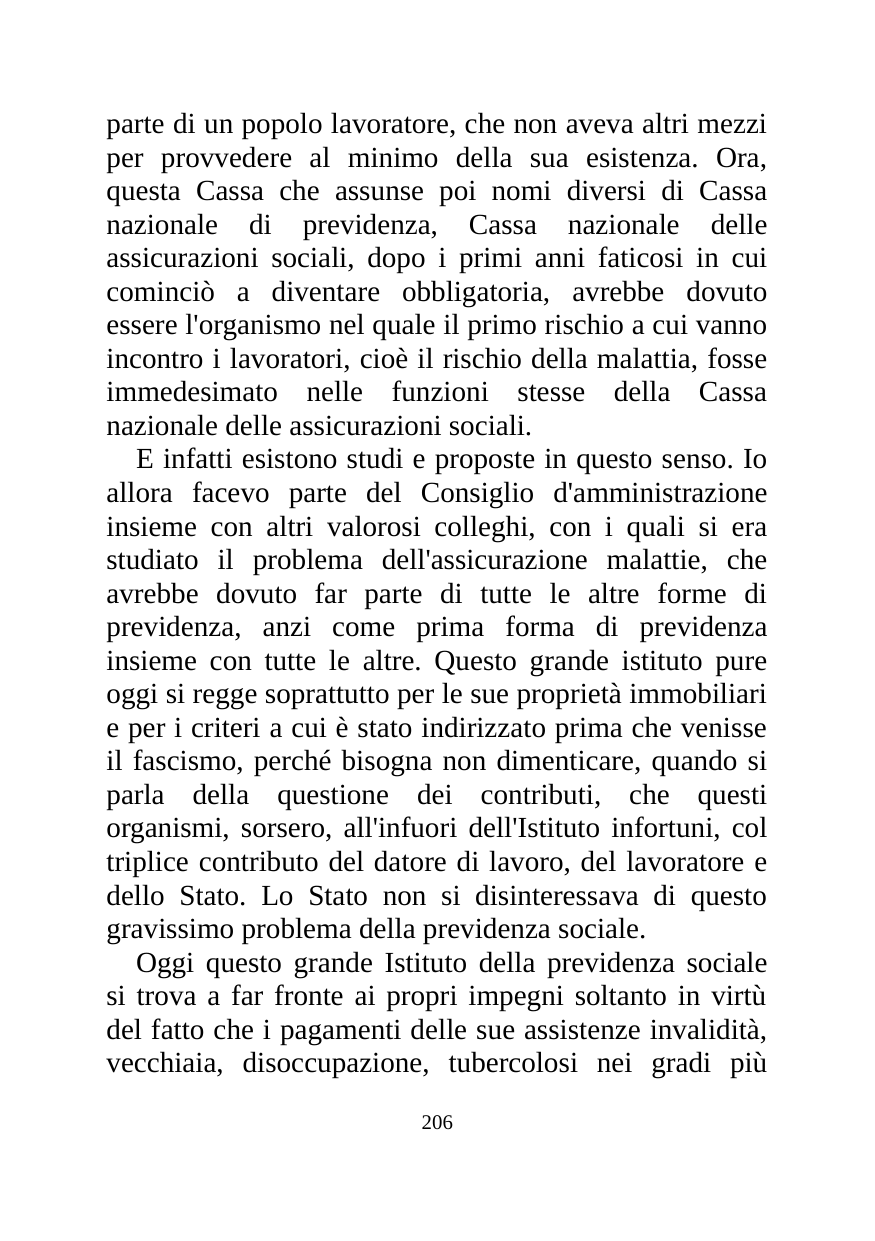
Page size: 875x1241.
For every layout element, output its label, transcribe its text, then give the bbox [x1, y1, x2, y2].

text Oggi questo grande Istituto della previdenza sociale si trova a far fronte ai propri impegni soltanto in virtù del fatto che i pagamenti delle sue assistenze invalidità, vecchiaia, disoccupazione, tubercolosi nei gradi più [106, 945, 768, 1079]
text E infatti esistono studi e proposte in questo senso. Io allora facevo parte del Consiglio d'amministrazione insieme con altri valorosi colleghi, con i quali si era studiato il problema dell'assicurazione malattie, che avrebbe dovuto far parte di tutte le altre forme di previdenza, anzi come prima forma di previdenza insieme con tutte le altre. Questo grande istituto pure oggi si regge soprattutto per le sue proprietà immobiliari e per i criteri a cui è stato indirizzato prima che venisse il fascismo, perché bisogna non dimenticare, quando si parla della questione dei contributi, che questi organismi, sorsero, all'infuori dell'Istituto infortuni, col triplice contributo del datore di lavoro, del lavoratore e dello Stato. Lo Stato non si disinteressava di questo gravissimo problema della previdenza sociale. [106, 442, 768, 945]
text parte di un popolo lavoratore, che non aveva altri mezzi per provvedere al minimo della sua esistenza. Ora, questa Cassa che assunse poi nomi diversi di Cassa nazionale di previdenza, Cassa nazionale delle assicurazioni sociali, dopo i primi anni faticosi in cui cominciò a diventare obbligatoria, avrebbe dovuto essere l'organismo nel quale il primo rischio a cui vanno incontro i lavoratori, cioè il rischio della malattia, fosse immedesimato nelle funzioni stesse della Cassa nazionale delle assicurazioni sociali. [106, 106, 768, 442]
